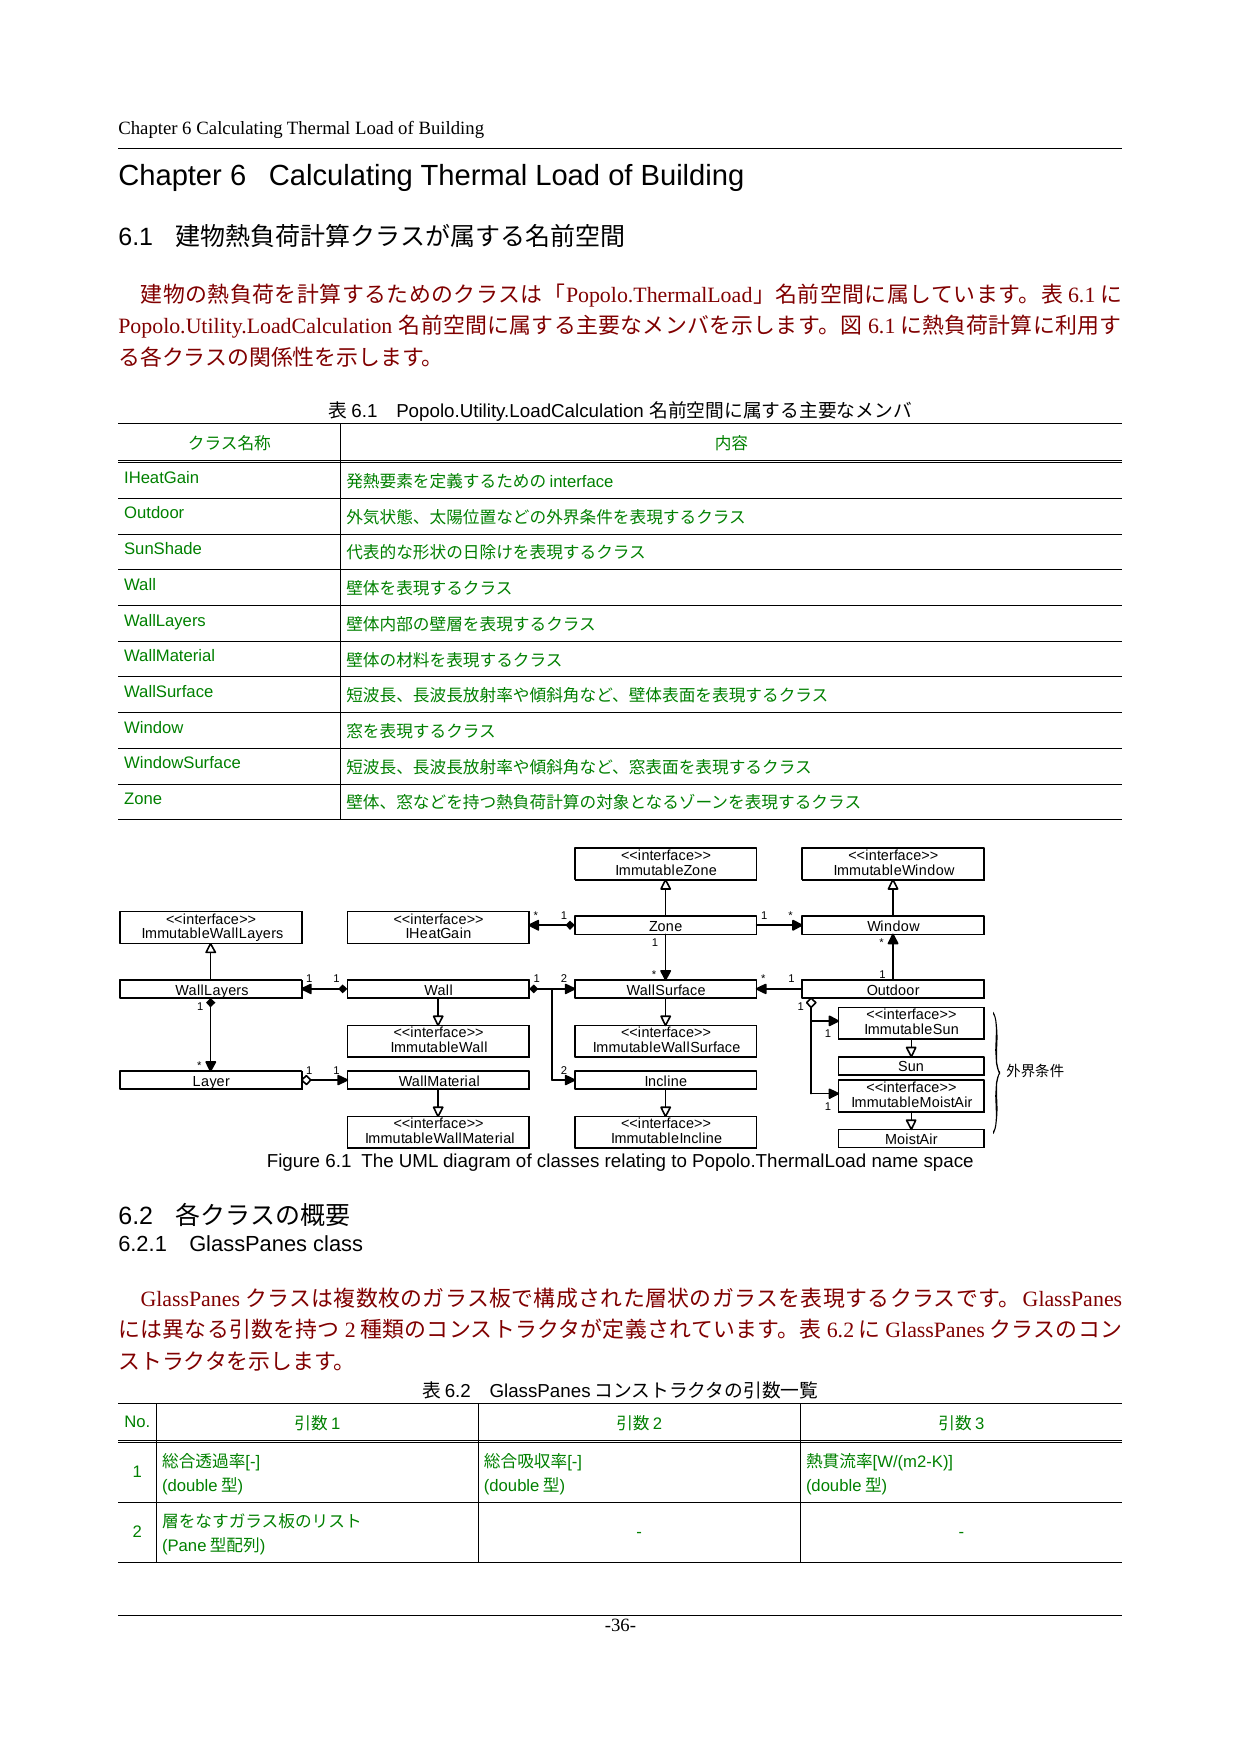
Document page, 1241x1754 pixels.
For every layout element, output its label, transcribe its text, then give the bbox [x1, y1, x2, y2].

table_cell 代表的な形状の日除けを表現するクラス [341, 535, 1122, 569]
table_cell 窓を表現するクラス [341, 713, 1122, 748]
text 表6.2 GlassPanesコンストラクタの引数一覧 [118, 1376, 1122, 1403]
table_cell - [801, 1503, 1122, 1562]
table_cell WindowSurface [118, 749, 340, 784]
table_header No. [118, 1404, 156, 1440]
table_cell - [479, 1503, 800, 1562]
table_cell 壁体の材料を表現するクラス [341, 642, 1122, 676]
table_header クラス名称 [118, 424, 340, 460]
table_cell 総合吸収率[-] (double型) [479, 1443, 800, 1502]
table_cell WallMaterial [118, 642, 340, 676]
table_cell 2 [118, 1503, 156, 1562]
table_cell 短波長、長波長放射率や傾斜角など、壁体表面を表現するクラス [341, 677, 1122, 712]
text 表6.1 Popolo.Utility.LoadCalculation 名前空間に属する主要なメンバ [118, 396, 1122, 423]
table_cell 外気状態、太陽位置などの外界条件を表現するクラス [341, 499, 1122, 533]
table_cell 1 [118, 1443, 156, 1502]
table_header 内容 [341, 424, 1122, 460]
subtitle GlassPanes class [118, 1232, 1122, 1257]
table_cell 発熱要素を定義するためのinterface [341, 463, 1122, 498]
subtitle 各クラスの概要 [118, 1196, 1122, 1232]
table_cell WallLayers [118, 606, 340, 641]
table_cell 壁体を表現するクラス [341, 570, 1122, 605]
table_cell 短波長、長波長放射率や傾斜角など、窓表面を表現するクラス [341, 749, 1122, 784]
text 建物の熱負荷を計算するためのクラスは「Popolo.ThermalLoad」名前空間に属しています。表6.1にPopolo.Utility.LoadCalculation 名前空間に属する主要なメンバを示します。図6.1に熱負荷計算に利用する各クラスの関係性を示します。 [118, 277, 1122, 372]
subtitle 建物熱負荷計算クラスが属する名前空間 [118, 216, 1122, 252]
table_cell SunShade [118, 535, 340, 569]
table_cell Outdoor [118, 499, 340, 533]
table_cell Window [118, 713, 340, 748]
table_cell 壁体、窓などを持つ熱負荷計算の対象となるゾーンを表現するクラス [341, 785, 1122, 819]
table_cell WallSurface [118, 677, 340, 712]
table_cell IHeatGain [118, 463, 340, 498]
table_header 引数1 [157, 1404, 478, 1440]
table_header 引数2 [479, 1404, 800, 1440]
table_cell 総合透過率[-] (double型) [157, 1443, 478, 1502]
table_cell Zone [118, 785, 340, 819]
table_header 引数3 [801, 1404, 1122, 1440]
table_cell 層をなすガラス板のリスト (Pane型配列) [157, 1503, 478, 1562]
subtitle Calculating Thermal Load of Building [118, 159, 1122, 192]
table_cell Wall [118, 570, 340, 605]
table_cell 壁体内部の壁層を表現するクラス [341, 606, 1122, 641]
text GlassPanesクラスは複数枚のガラス板で構成された層状のガラスを表現するクラスです。GlassPanesには異なる引数を持つ2種類のコンストラクタが定義されています。表6.2にGlassPanesクラスのコンストラクタを示します。 [118, 1281, 1122, 1376]
table_cell 熱貫流率[W/(m2-K)] (double型) [801, 1443, 1122, 1502]
text Figure 6.1 The UML diagram of classes relating to Popolo.ThermalLoad name space [118, 845, 1122, 1172]
